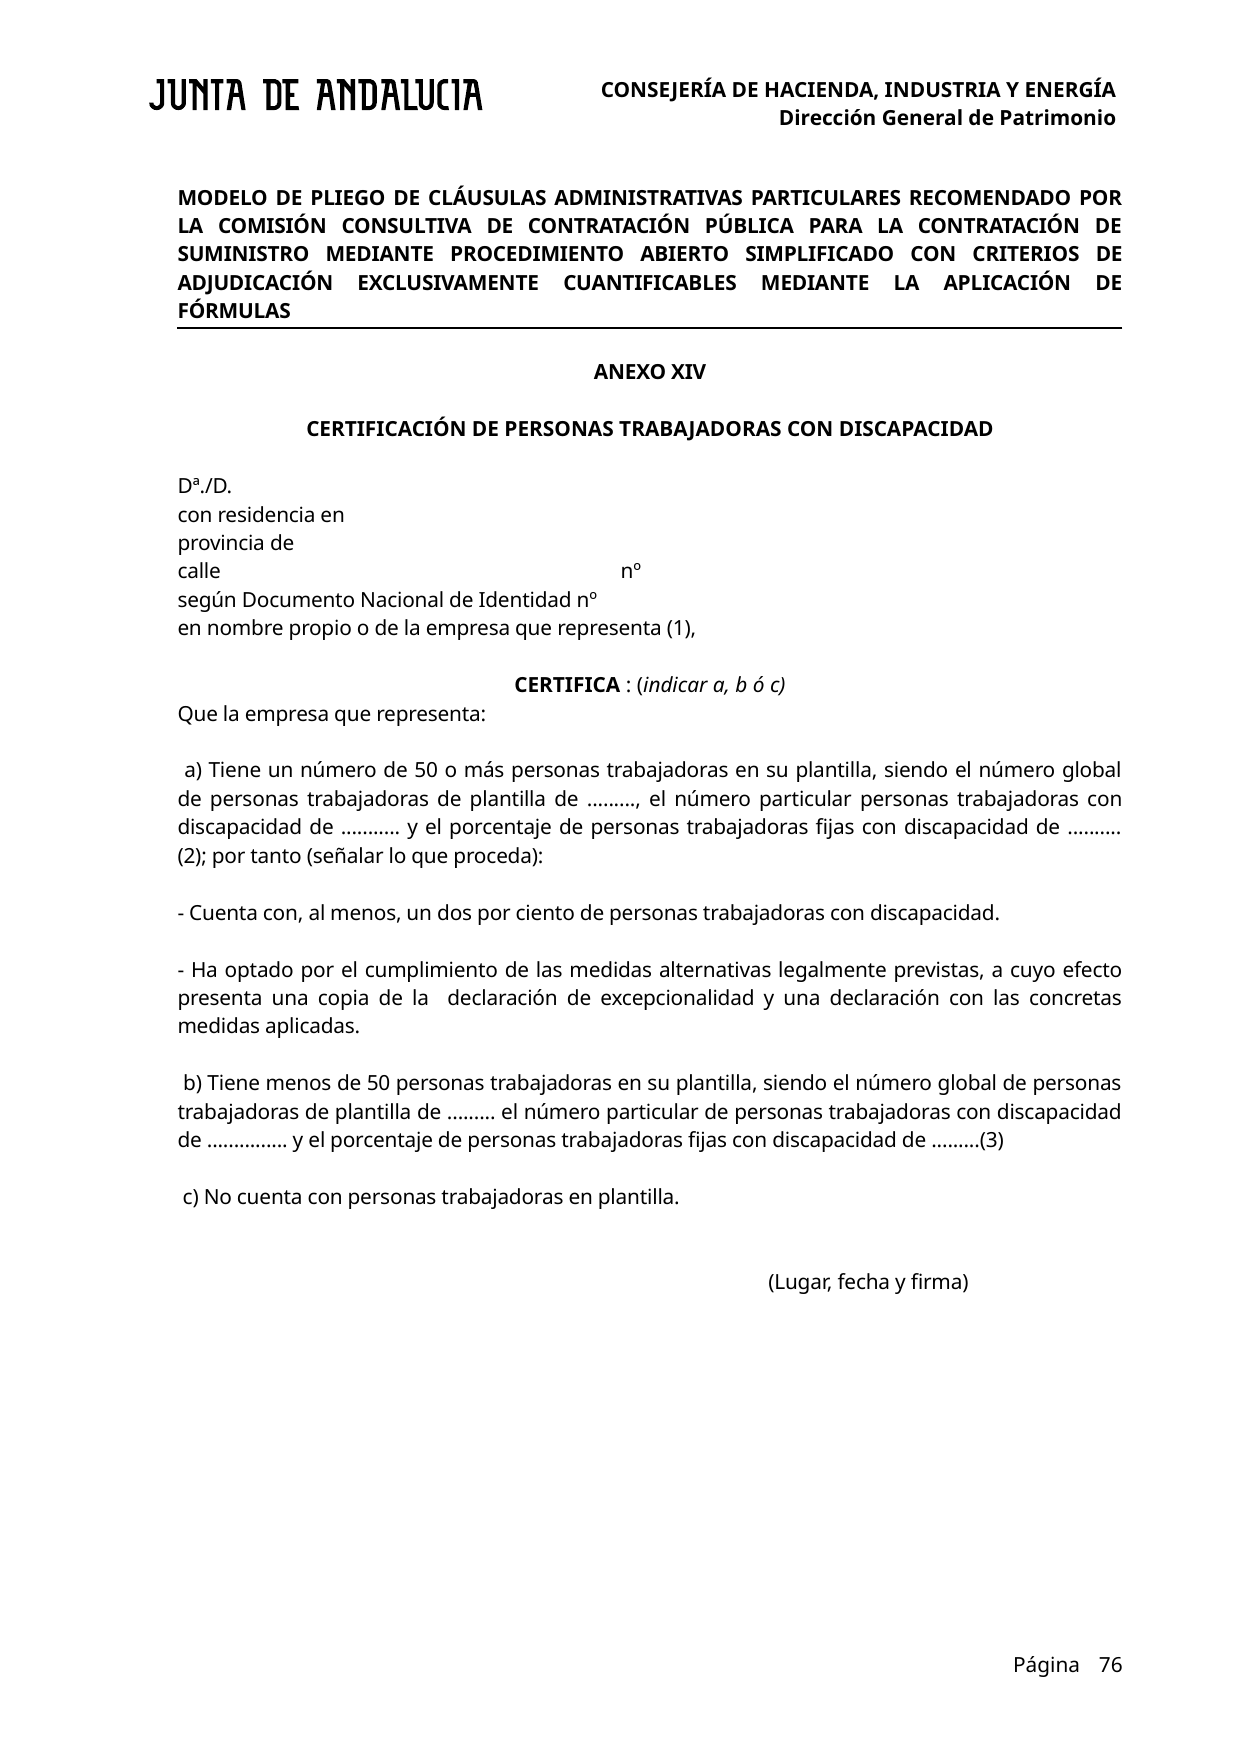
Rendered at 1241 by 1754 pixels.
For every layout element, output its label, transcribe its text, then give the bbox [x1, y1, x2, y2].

text (Lugar, fecha y firma) [177, 1267, 1122, 1296]
text CERTIFICA : (indicar a, b ó c) [177, 670, 1122, 699]
text - Cuenta con, al menos, un dos por ciento de personas trabajadoras con discapacidad. [177, 898, 1122, 926]
text provincia de [177, 528, 1196, 557]
text CERTIFICACIÓN DE PERSONAS TRABAJADORAS CON DISCAPACIDAD [177, 414, 1122, 443]
subtitle ANEXO XIV [177, 357, 1122, 386]
text - Ha optado por el cumplimiento de las medidas alternativas legalmente previstas, a cuyo efecto presenta una copia de la declaración de excepcionalidad y una declaración con las concretas medidas aplicadas. [177, 955, 1122, 1040]
text Dª./D. [177, 471, 1196, 500]
text en nombre propio o de la empresa que representa (1), [177, 613, 1196, 642]
text a) Tiene un número de 50 o más personas trabajadoras en su plantilla, siendo el número global de personas trabajadoras de plantilla de ........., el número particular personas trabajadoras con discapacidad de ........... y el porcentaje de personas trabajadoras fijas con discapacidad de .......... (2); por tanto (señalar lo que proceda): [177, 756, 1122, 869]
list MODELO DE PLIEGO DE CLÁUSULAS ADMINISTRATIVAS PARTICULARES RECOMENDADO POR LA COMISIÓN CONSULTIVA DE CONTRATACIÓN PÚBLICA PARA LA CONTRATACIÓN DE SUMINISTRO MEDIANTE PROCEDIMIENTO ABIERTO SIMPLIFICADO CON CRITERIOS DE ADJUDICACIÓN EXCLUSIVAMENTE CUANTIFICABLES MEDIANTE LA APLICACIÓN DE FÓRMULAS [177, 183, 1122, 327]
text según Documento Nacional de Identidad nº [177, 585, 1196, 613]
text b) Tiene menos de 50 personas trabajadoras en su plantilla, siendo el número global de personas trabajadoras de plantilla de ......... el número particular de personas trabajadoras con discapacidad de ............... y el porcentaje de personas trabajadoras fijas con discapacidad de .........(3) [177, 1068, 1122, 1154]
text calle nº [177, 557, 1196, 585]
text Que la empresa que representa: [177, 699, 1122, 727]
text con residencia en [177, 500, 1196, 528]
text c) No cuenta con personas trabajadoras en plantilla. [177, 1182, 1122, 1211]
